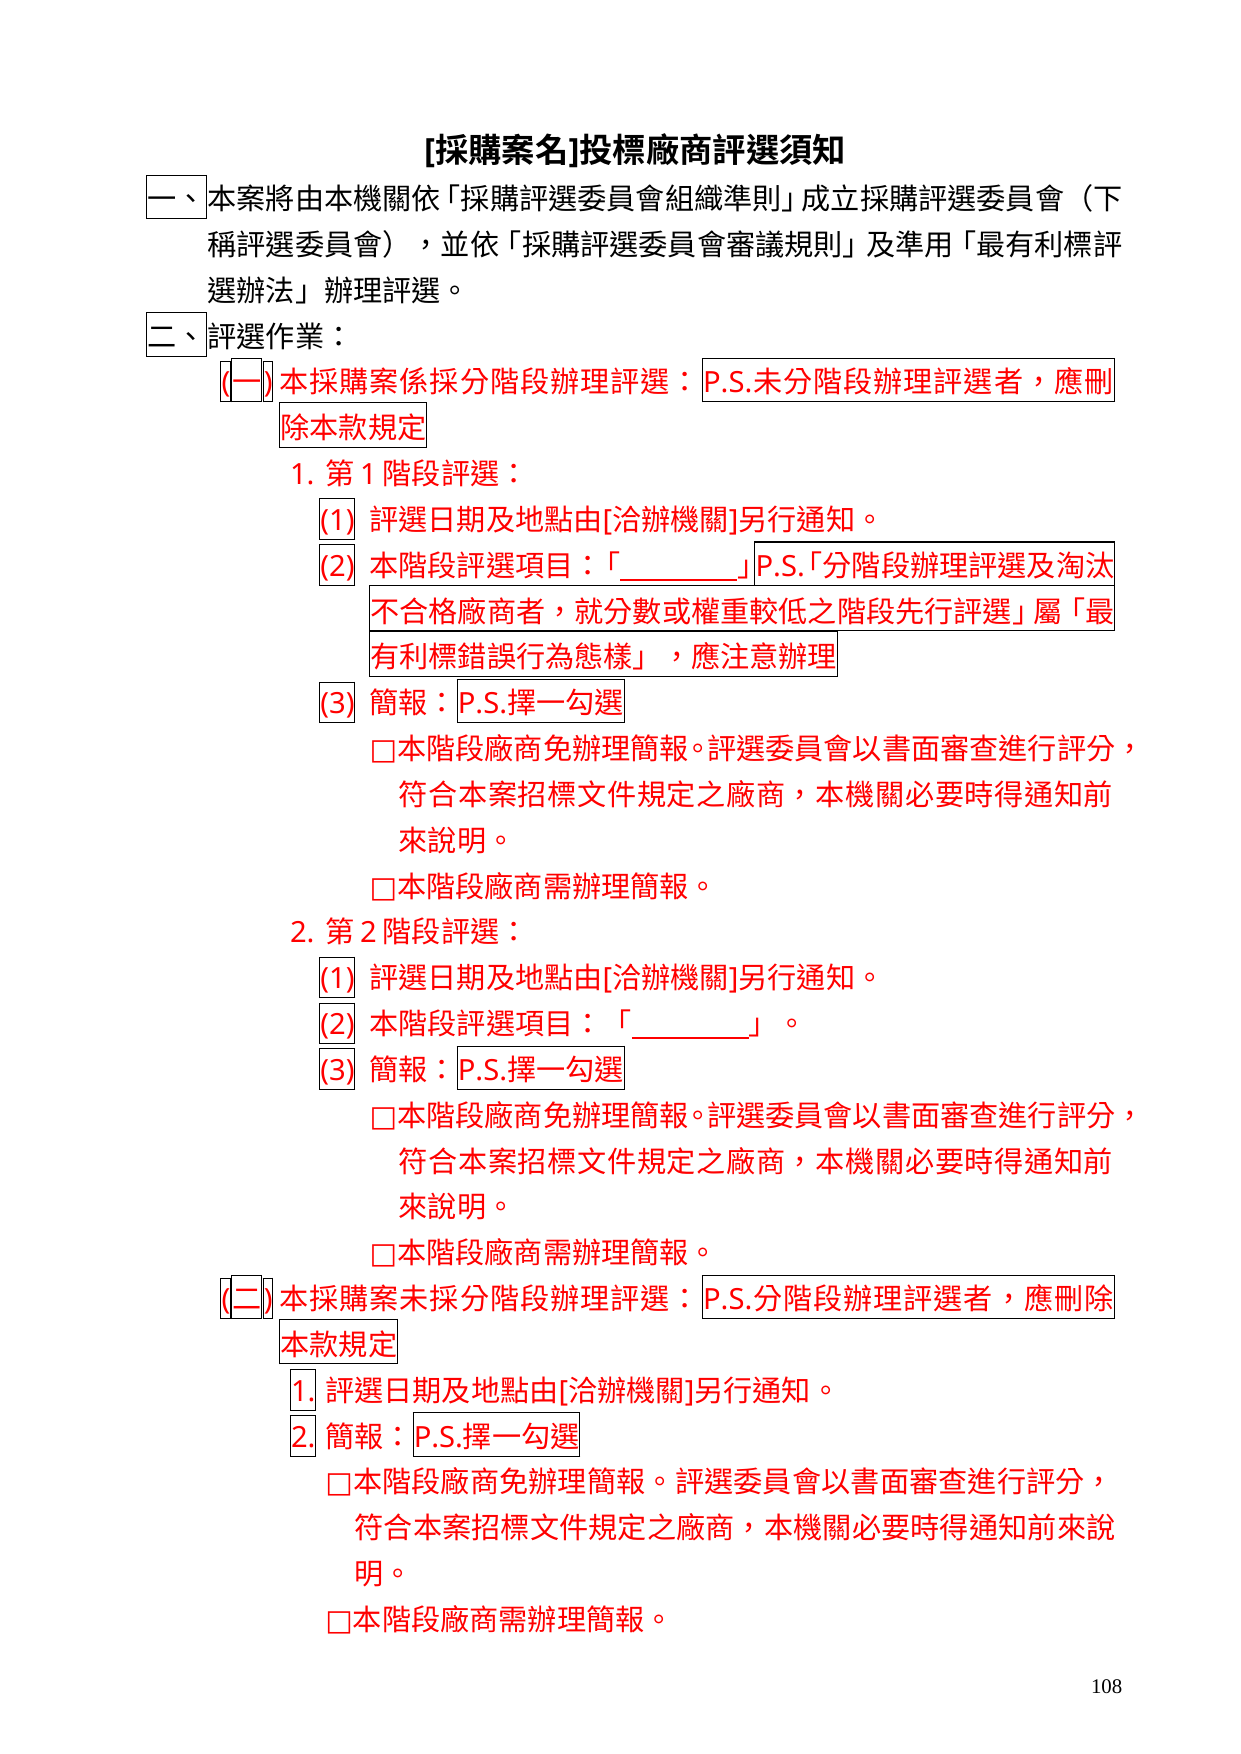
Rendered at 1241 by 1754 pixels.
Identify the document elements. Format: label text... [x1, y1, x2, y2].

list 評選日期及地點由[洽辦機關]另行通知。 [319, 494, 1115, 539]
text □本階段廠商免辦理簡報。評選委員會以書面審查進行評分，符合本案招標文件規定之廠商，本機關必要時得通知前來說明。 [369, 1089, 1115, 1227]
list 本採購案係採分階段辦理評選：P.S.未分階段辦理評選者，應刪除本款規定 [220, 356, 1115, 448]
list 簡報：P.S.擇一勾選 [319, 1044, 1115, 1089]
list 本案將由本機關依「採購評選委員會組織準則」成立採購評選委員會（下稱評選委員會），並依「採購評選委員會審議規則」及準用「最有利標評選辦法」辦理評選。 [146, 173, 1122, 310]
text □本階段廠商免辦理簡報。評選委員會以書面審查進行評分，符合本案招標文件規定之廠商，本機關必要時得通知前來說明。 [369, 723, 1115, 860]
text [採購案名]投標廠商評選須知 [148, 119, 1122, 173]
list 簡報：P.S.擇一勾選 [319, 677, 1115, 723]
text □本階段廠商需辦理簡報。 [325, 1594, 1115, 1639]
list 本採購案未採分階段辦理評選：P.S.分階段辦理評選者，應刪除本款規定 [220, 1273, 1115, 1364]
list 第1階段評選： [290, 448, 1115, 494]
list 評選作業： [146, 310, 1122, 356]
list 評選日期及地點由[洽辦機關]另行通知。 [319, 952, 1115, 998]
list 評選日期及地點由[洽辦機關]另行通知。 [290, 1364, 1115, 1410]
list 簡報：P.S.擇一勾選 [290, 1410, 1115, 1456]
list 本階段評選項目：「 」。 [319, 998, 1115, 1044]
list 第2階段評選： [290, 906, 1115, 952]
text □本階段廠商需辦理簡報。 [369, 860, 1115, 906]
text □本階段廠商需辦理簡報。 [369, 1227, 1115, 1273]
text □本階段廠商免辦理簡報。評選委員會以書面審查進行評分，符合本案招標文件規定之廠商，本機關必要時得通知前來說明。 [325, 1456, 1115, 1594]
list 本階段評選項目：「 」P.S.「分階段辦理評選及淘汰不合格廠商者，就分數或權重較低之階段先行評選」屬「最有利標錯誤行為態樣」，應注意辦理 [319, 539, 1115, 677]
